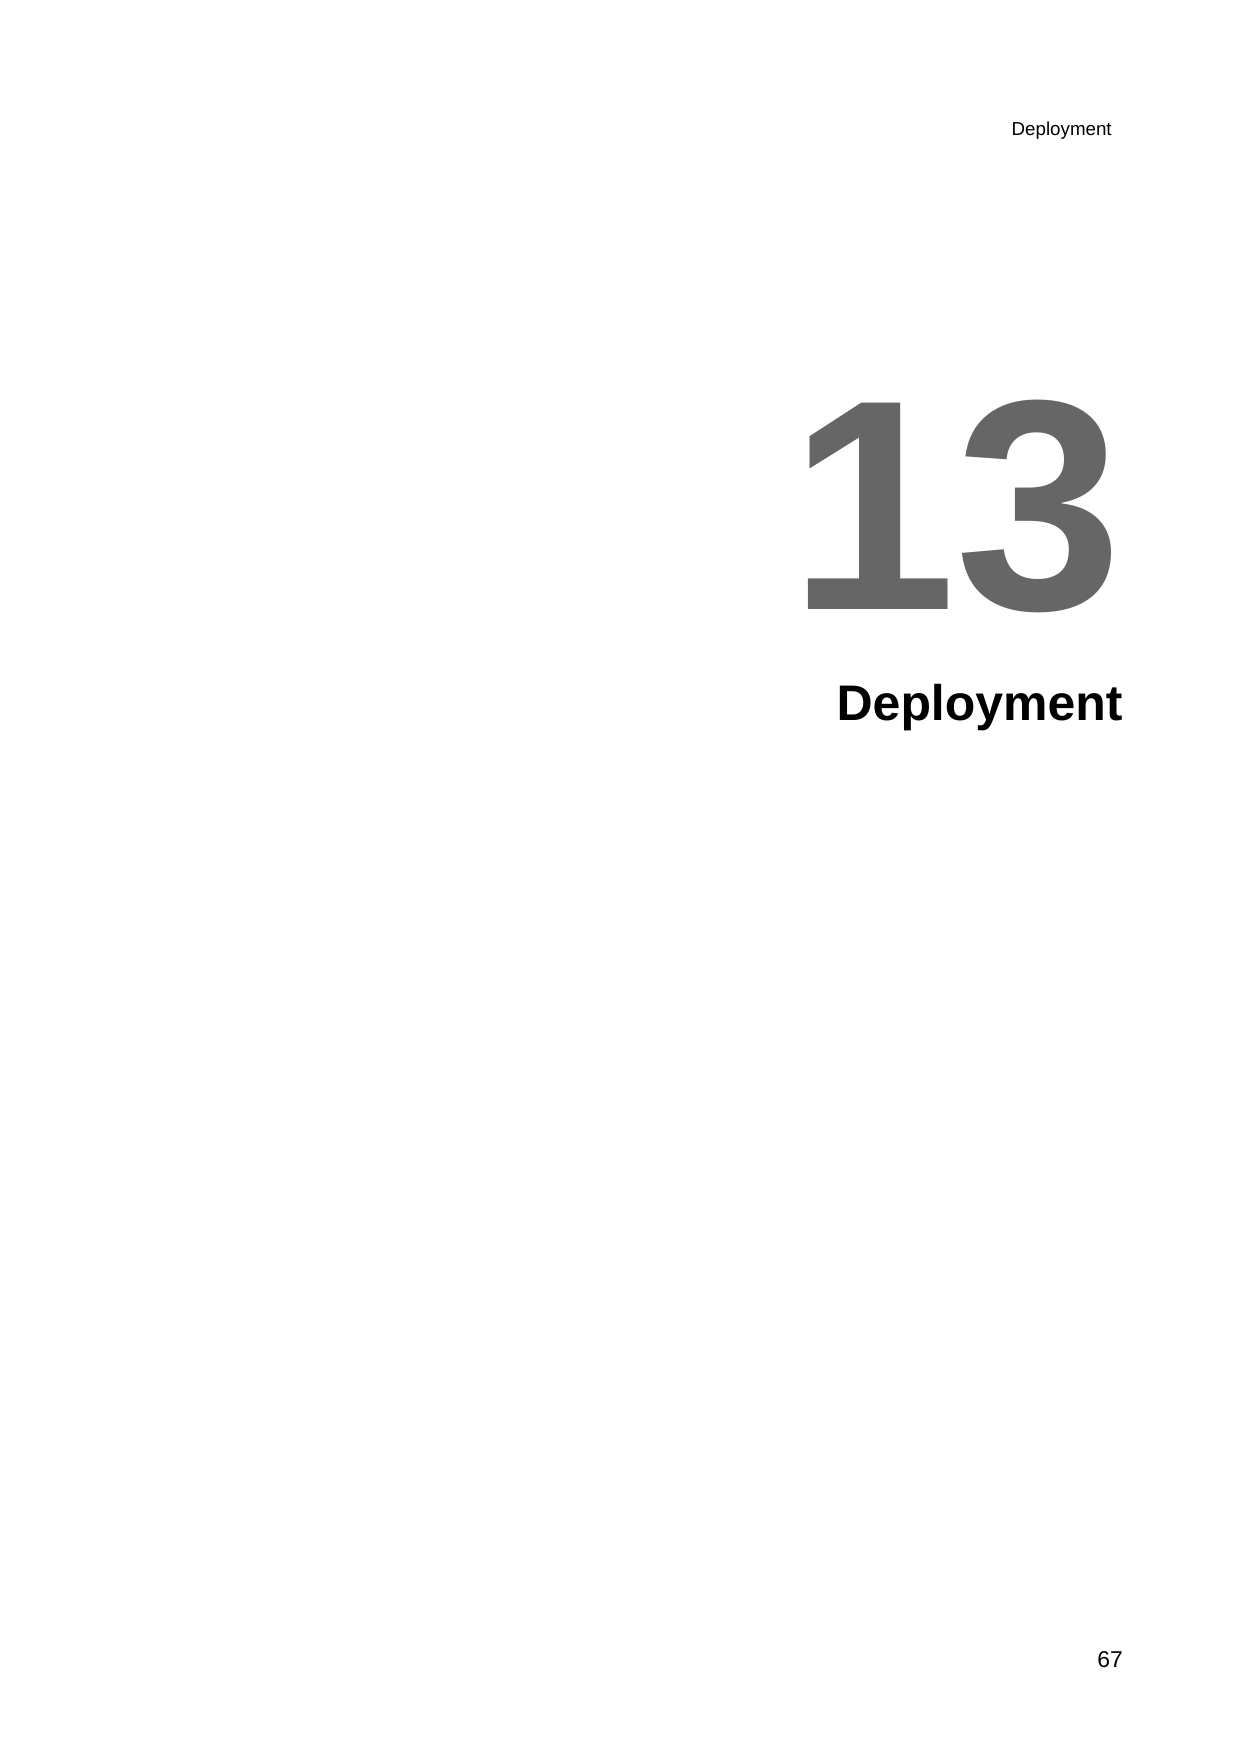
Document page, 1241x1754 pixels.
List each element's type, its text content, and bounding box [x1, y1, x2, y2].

subtitle Deployment [81, 328, 1122, 731]
